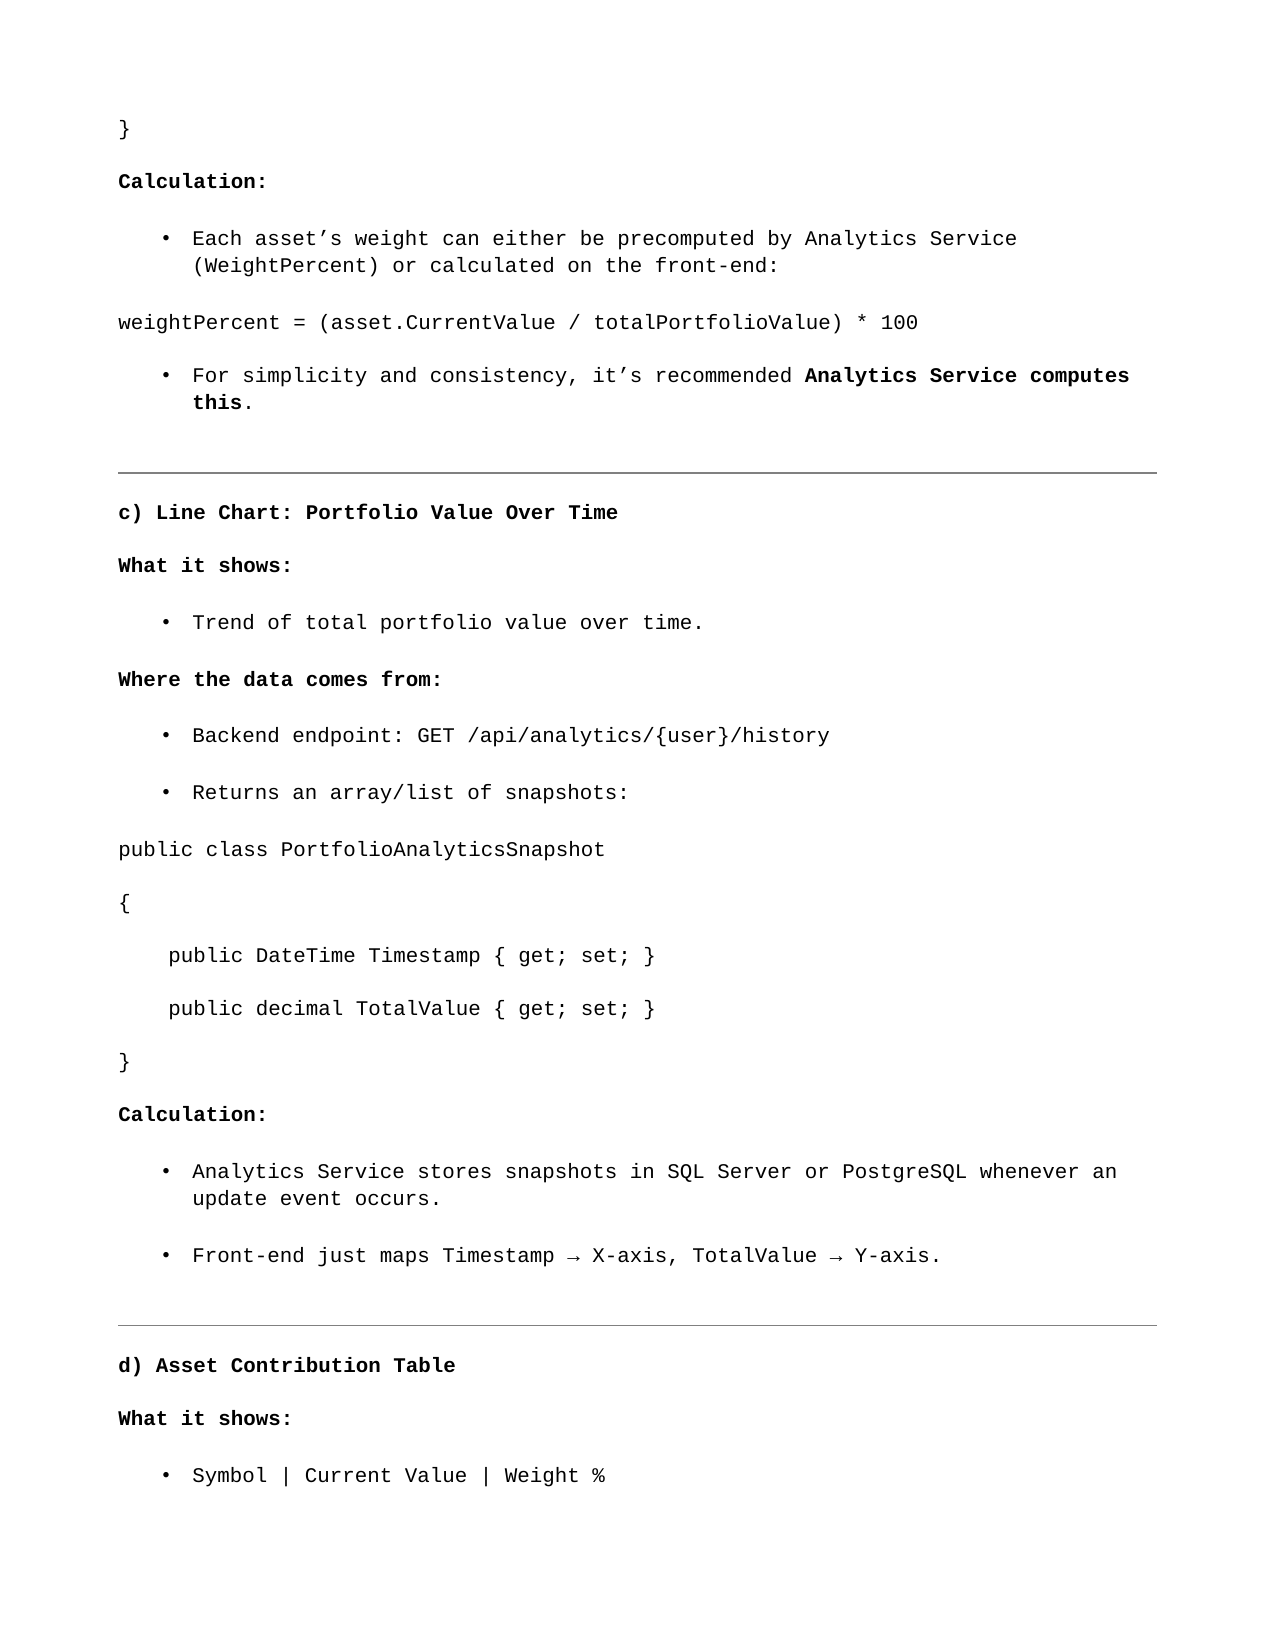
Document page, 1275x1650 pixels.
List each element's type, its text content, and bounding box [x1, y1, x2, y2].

text public DateTime Timestamp { get; set; } [118, 945, 1157, 969]
text weightPercent = (asset.CurrentValue / totalPortfolioValue) * 100 [118, 312, 1157, 335]
text public decimal TotalValue { get; set; } [118, 998, 1157, 1022]
list Backend endpoint: GET /api/analytics/{user}/history [162, 725, 1157, 749]
list Analytics Service stores snapshots in SQL Server or PostgreSQL whenever an update event occurs. [162, 1161, 1157, 1212]
list Front-end just maps Timestamp → X-axis, TotalValue → Y-axis. [162, 1245, 1157, 1268]
list Trend of total portfolio value over time. [162, 612, 1157, 636]
text } [118, 118, 1157, 142]
text Where the data comes from: [118, 669, 1157, 692]
text } [118, 1051, 1157, 1075]
list Symbol | Current Value | Weight % [162, 1465, 1157, 1488]
list Each asset’s weight can either be precomputed by Analytics Service (WeightPercent) or calculated on the front-end: [162, 228, 1157, 279]
text { [118, 892, 1157, 916]
list Returns an array/list of snapshots: [162, 782, 1157, 806]
text Calculation: [118, 1104, 1157, 1128]
list For simplicity and consistency, it’s recommended Analytics Service computes this. [162, 365, 1157, 416]
subtitle c) Line Chart: Portfolio Value Over Time [118, 502, 1157, 526]
subtitle d) Asset Contribution Table [118, 1355, 1157, 1379]
text What it shows: [118, 555, 1157, 579]
text Calculation: [118, 171, 1157, 195]
text public class PortfolioAnalyticsSnapshot [118, 839, 1157, 862]
text What it shows: [118, 1408, 1157, 1432]
